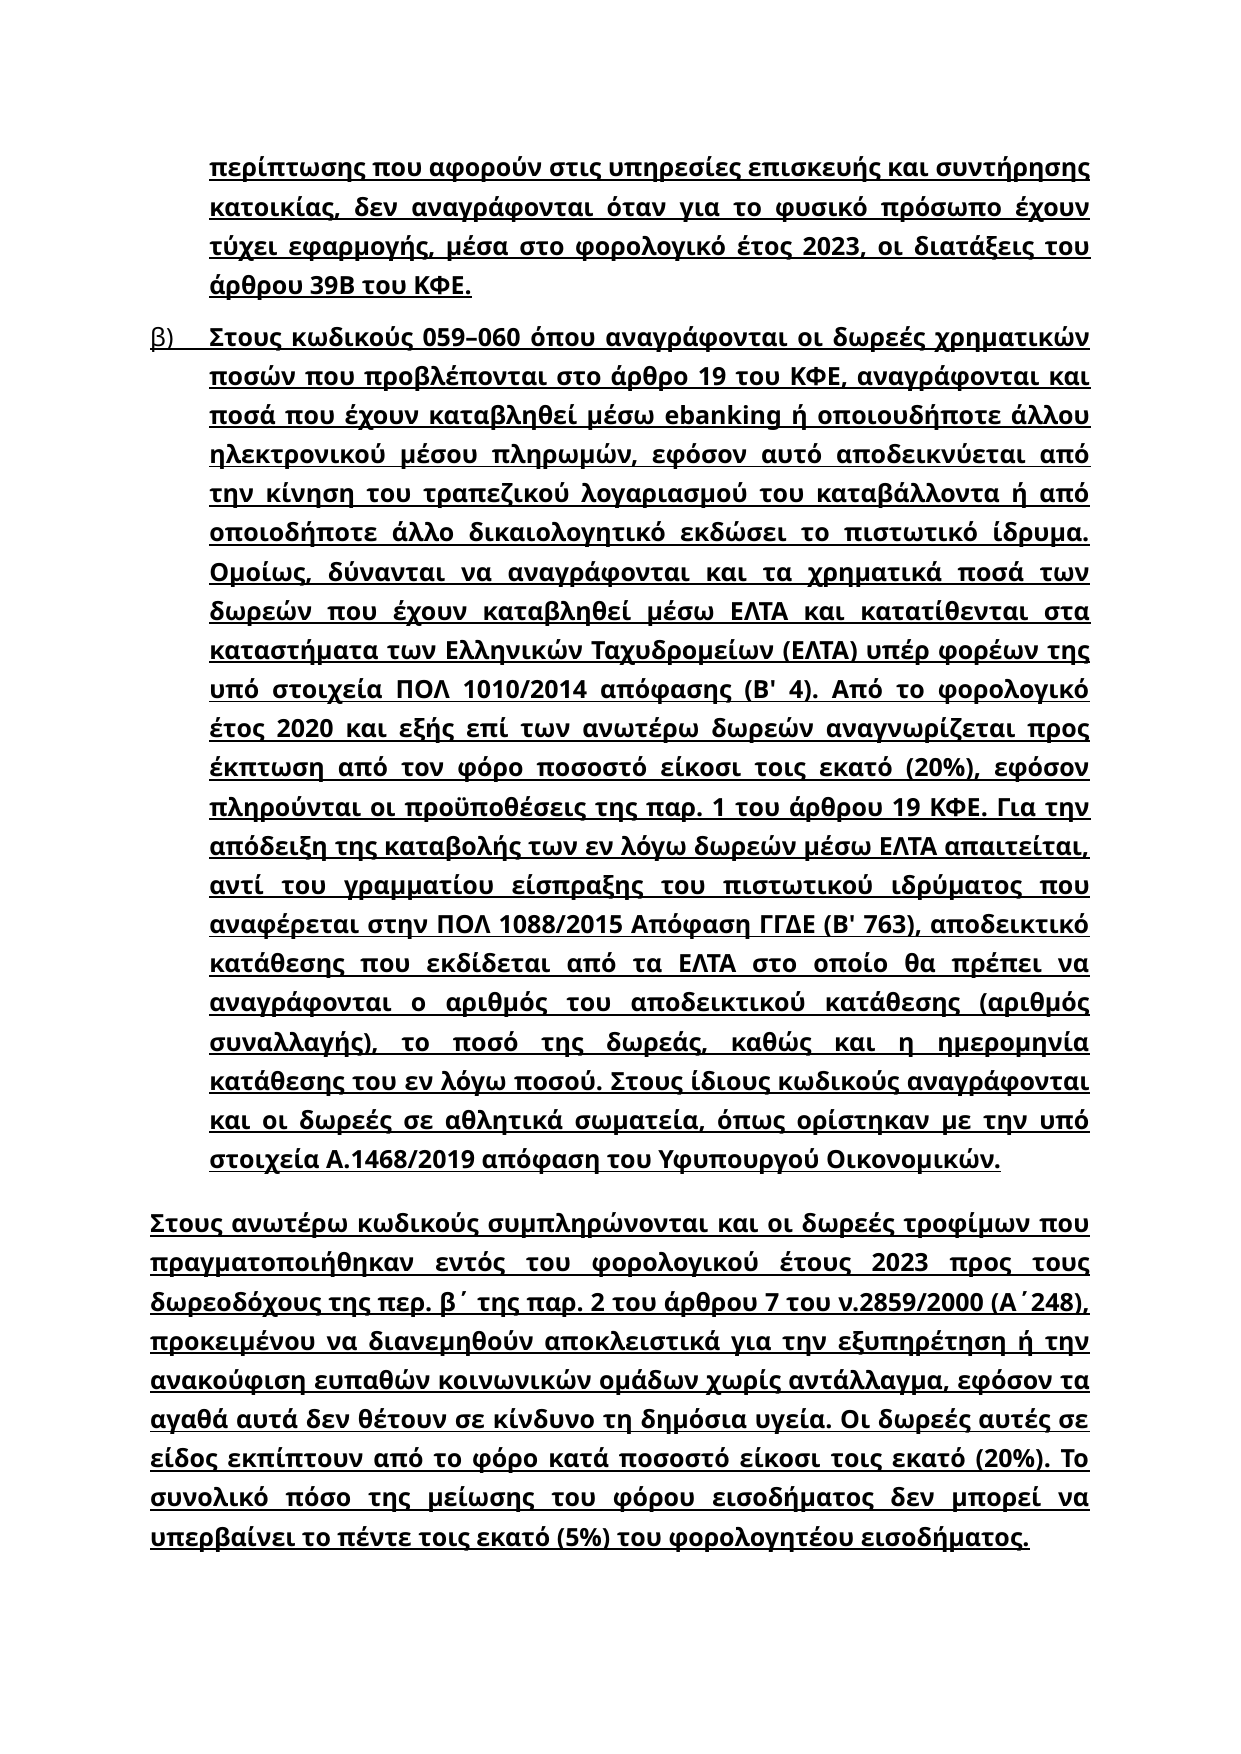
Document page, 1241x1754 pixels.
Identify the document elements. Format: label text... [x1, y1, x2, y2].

text ανακούφιση ευπαθών κοινωνικών ομάδων χωρίς αντάλλαγμα, εφόσον τα [150, 1354, 1090, 1391]
text πραγματοποιήθηκαν εντός του φορολογικού έτους 2023 προς τους [150, 1237, 1090, 1274]
text συνολικό πόσο της μείωσης του φόρου εισοδήματος δεν μπορεί να [150, 1472, 1090, 1509]
text υπερβαίνει το πέντε τοις εκατό (5%) του φορολογητέου εισοδήματος. [150, 1511, 1090, 1553]
text Στους ανωτέρω κωδικούς συμπληρώνονται και οι δωρεές τροφίμων που [150, 1206, 1090, 1235]
text είδος εκπίπτουν από το φόρο κατά ποσοστό είκοσι τοις εκατό (20%). Το [150, 1432, 1090, 1470]
list β) Στους κωδικούς 059–060 όπου αναγράφονται οι δωρεές χρηματικών [150, 319, 1090, 348]
list ποσών που προβλέπονται στο άρθρο 19 του ΚΦΕ, αναγράφονται και ποσά που έχουν καταβληθεί μέσω ebanking ή οποιουδήποτε άλλου ηλεκτρονικού μέσου πληρωμών, εφόσον αυτό αποδεικνύεται από την κίνηση του τραπεζικού λογαριασμού του καταβάλλοντα ή από οποιοδήποτε άλλο δικαιολογητικό εκδώσει το πιστωτικό ίδρυμα. Ομοίως, δύνανται να αναγράφονται και τα χρηματικά ποσά των δωρεών που έχουν καταβληθεί μέσω ΕΛΤΑ και κατατίθενται στα καταστήματα των Ελληνικών Ταχυδρομείων (ΕΛΤΑ) υπέρ φορέων της υπό στοιχεία ΠΟΛ 1010/2014 απόφασης (Β' 4). Από το φορολογικό έτος 2020 και εξής επί των ανωτέρω δωρεών αναγνωρίζεται προς έκπτωση από τον φόρο ποσοστό είκοσι τοις εκατό (20%), εφόσον πληρούνται οι προϋποθέσεις της παρ. 1 του άρθρου 19 ΚΦΕ. Για την απόδειξη της καταβολής των εν λόγω δωρεών μέσω ΕΛΤΑ απαιτείται, αντί του γραμματίου είσπραξης του πιστωτικού ιδρύματος που αναφέρεται στην ΠΟΛ 1088/2015 Απόφαση ΓΓΔΕ (Β' 763), αποδεικτικό κατάθεσης που εκδίδεται από τα ΕΛΤΑ στο οποίο θα πρέπει να αναγράφονται ο αριθμός του αποδεικτικού κατάθεσης (αριθμός συναλλαγής), το ποσό της δωρεάς, καθώς και η ημερομηνία κατάθεσης του εν λόγω ποσού. Στους ίδιους κωδικούς αναγράφονται και οι δωρεές σε αθλητικά σωματεία, όπως ορίστηκαν με την υπό στοιχεία Α.1468/2019 απόφαση του Υφυπουργού Οικονομικών. [150, 350, 1090, 1176]
text προκειμένου να διανεμηθούν αποκλειστικά για την εξυπηρέτηση ή την [150, 1315, 1090, 1352]
text αγαθά αυτά δεν θέτουν σε κίνδυνο τη δημόσια υγεία. Οι δωρεές αυτές σε [150, 1393, 1090, 1431]
text δωρεοδόχους της περ. β΄ της παρ. 2 του άρθρου 7 του ν.2859/2000 (Α΄248), [150, 1276, 1090, 1313]
list περίπτωσης που αφορούν στις υπηρεσίες επισκευής και συντήρησης κατοικίας, δεν αναγράφονται όταν για το φυσικό πρόσωπο έχουν τύχει εφαρμογής, μέσα στο φορολογικό έτος 2023, οι διατάξεις του άρθρου 39Β του ΚΦΕ. [150, 150, 1090, 302]
